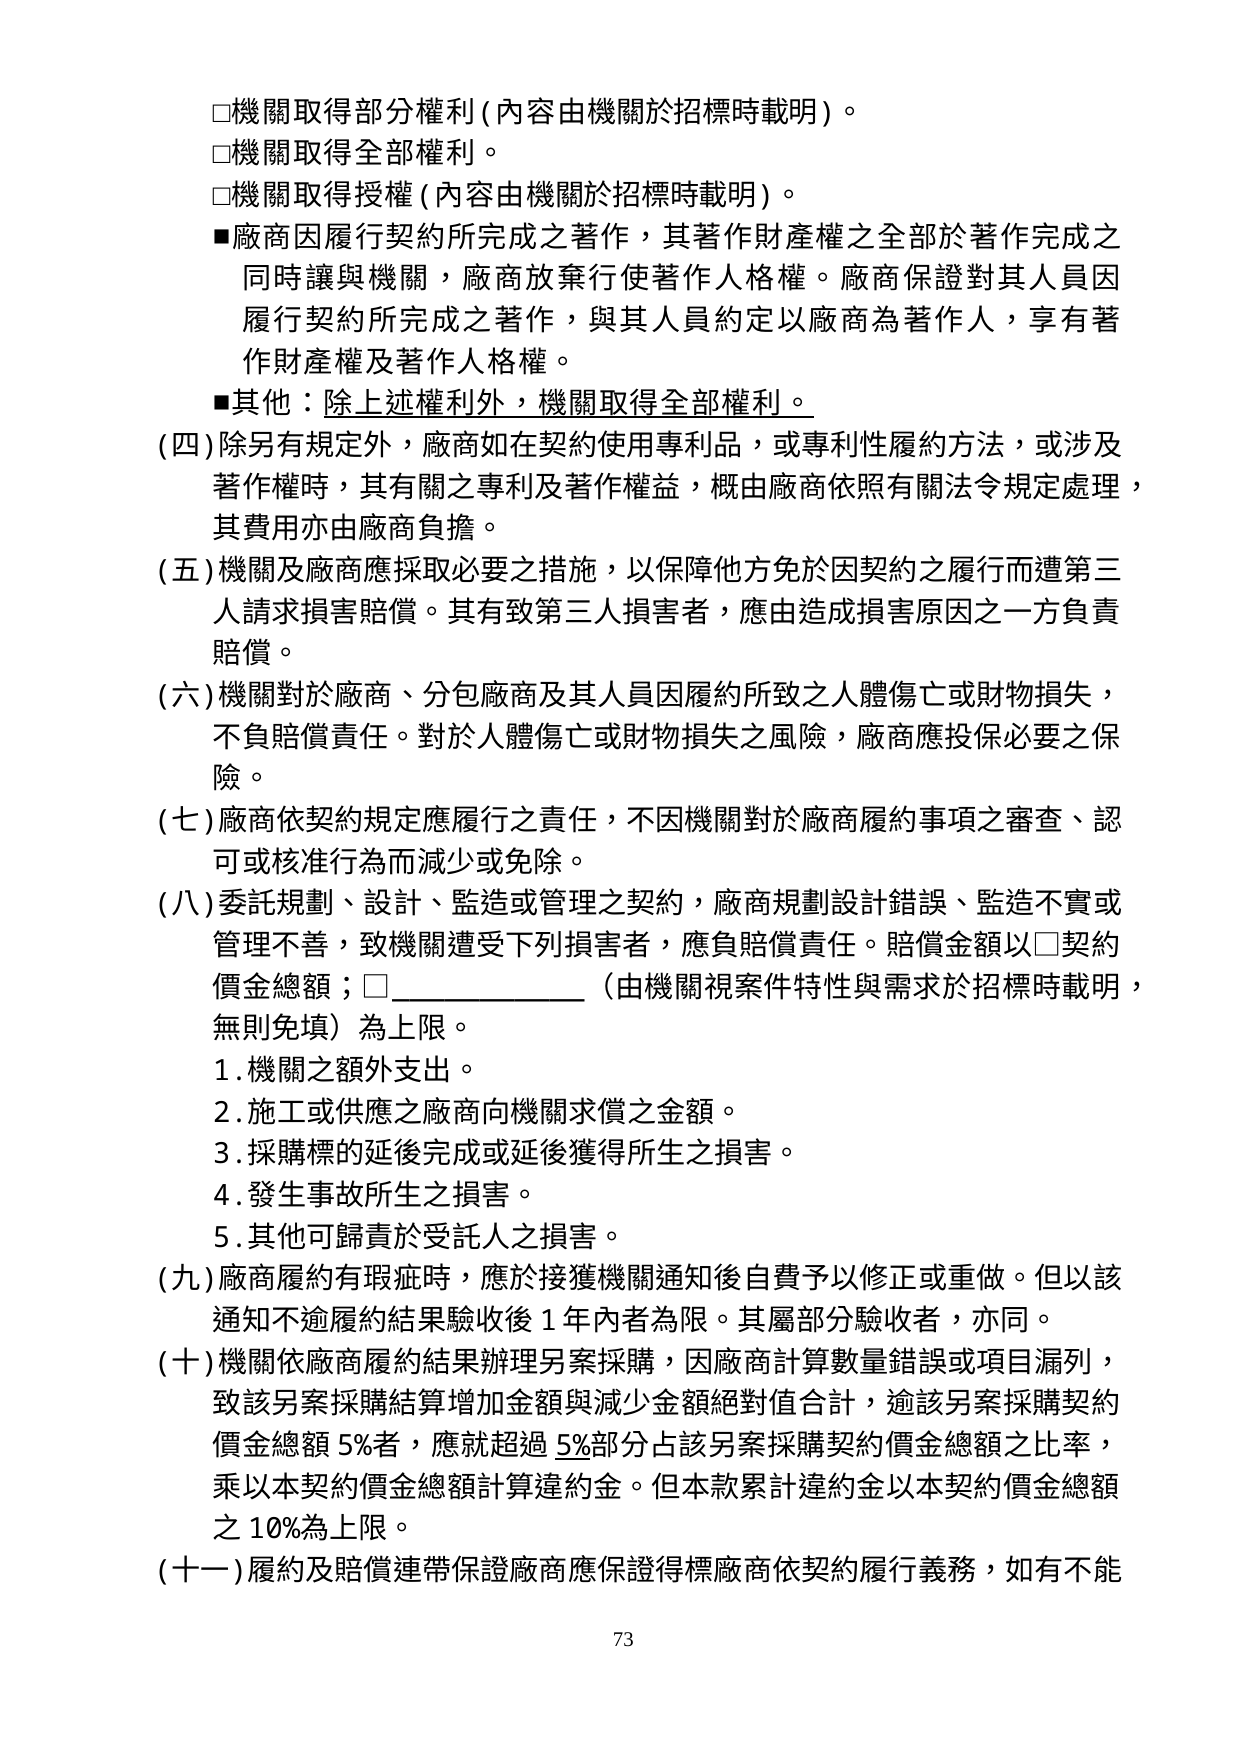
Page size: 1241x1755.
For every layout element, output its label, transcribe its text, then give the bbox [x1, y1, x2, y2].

text (五)機關及廠商應採取必要之措施，以保障他方免於因契約之履行而遭第三人請求損害賠償。其有致第三人損害者，應由造成損害原因之一方負責賠償。 [154, 547, 1122, 672]
text (八)委託規劃、設計、監造或管理之契約，廠商規劃設計錯誤、監造不實或管理不善，致機關遭受下列損害者，應負賠償責任。賠償金額以□契約價金總額；□___________（由機關視案件特性與需求於招標時載明，無則免填）為上限。 [154, 880, 1122, 1047]
text □機關取得全部權利。 [213, 130, 1122, 172]
text (十)機關依廠商履約結果辦理另案採購，因廠商計算數量錯誤或項目漏列，致該另案採購結算增加金額與減少金額絕對值合計，逾該另案採購契約價金總額5%者，應就超過5%部分占該另案採購契約價金總額之比率，乘以本契約價金總額計算違約金。但本款累計違約金以本契約價金總額之10%為上限。 [154, 1339, 1122, 1547]
text □機關取得授權(內容由機關於招標時載明)。 [213, 172, 1122, 214]
text 5.其他可歸責於受託人之損害。 [213, 1214, 1122, 1255]
text (七)廠商依契約規定應履行之責任，不因機關對於廠商履約事項之審查、認可或核准行為而減少或免除。 [154, 797, 1122, 880]
text □機關取得部分權利(內容由機關於招標時載明)。 [213, 89, 1122, 130]
text 1.機關之額外支出。 [213, 1047, 1122, 1089]
text ■廠商因履行契約所完成之著作，其著作財產權之全部於著作完成之同時讓與機關，廠商放棄行使著作人格權。廠商保證對其人員因履行契約所完成之著作，與其人員約定以廠商為著作人，享有著作財產權及著作人格權。 [213, 214, 1122, 380]
text ■其他：除上述權利外，機關取得全部權利。 [213, 380, 1122, 422]
text (六)機關對於廠商、分包廠商及其人員因履約所致之人體傷亡或財物損失，不負賠償責任。對於人體傷亡或財物損失之風險，廠商應投保必要之保險。 [154, 672, 1122, 797]
text (九)廠商履約有瑕疵時，應於接獲機關通知後自費予以修正或重做。但以該通知不逾履約結果驗收後1年內者為限。其屬部分驗收者，亦同。 [154, 1255, 1122, 1339]
text 2.施工或供應之廠商向機關求償之金額。 [213, 1089, 1122, 1130]
text 3.採購標的延後完成或延後獲得所生之損害。 [213, 1130, 1122, 1172]
text (四)除另有規定外，廠商如在契約使用專利品，或專利性履約方法，或涉及著作權時，其有關之專利及著作權益，概由廠商依照有關法令規定處理，其費用亦由廠商負擔。 [154, 422, 1122, 547]
text 4.發生事故所生之損害。 [213, 1172, 1122, 1214]
text (十一)履約及賠償連帶保證廠商應保證得標廠商依契約履行義務，如有不能 [154, 1547, 1122, 1589]
